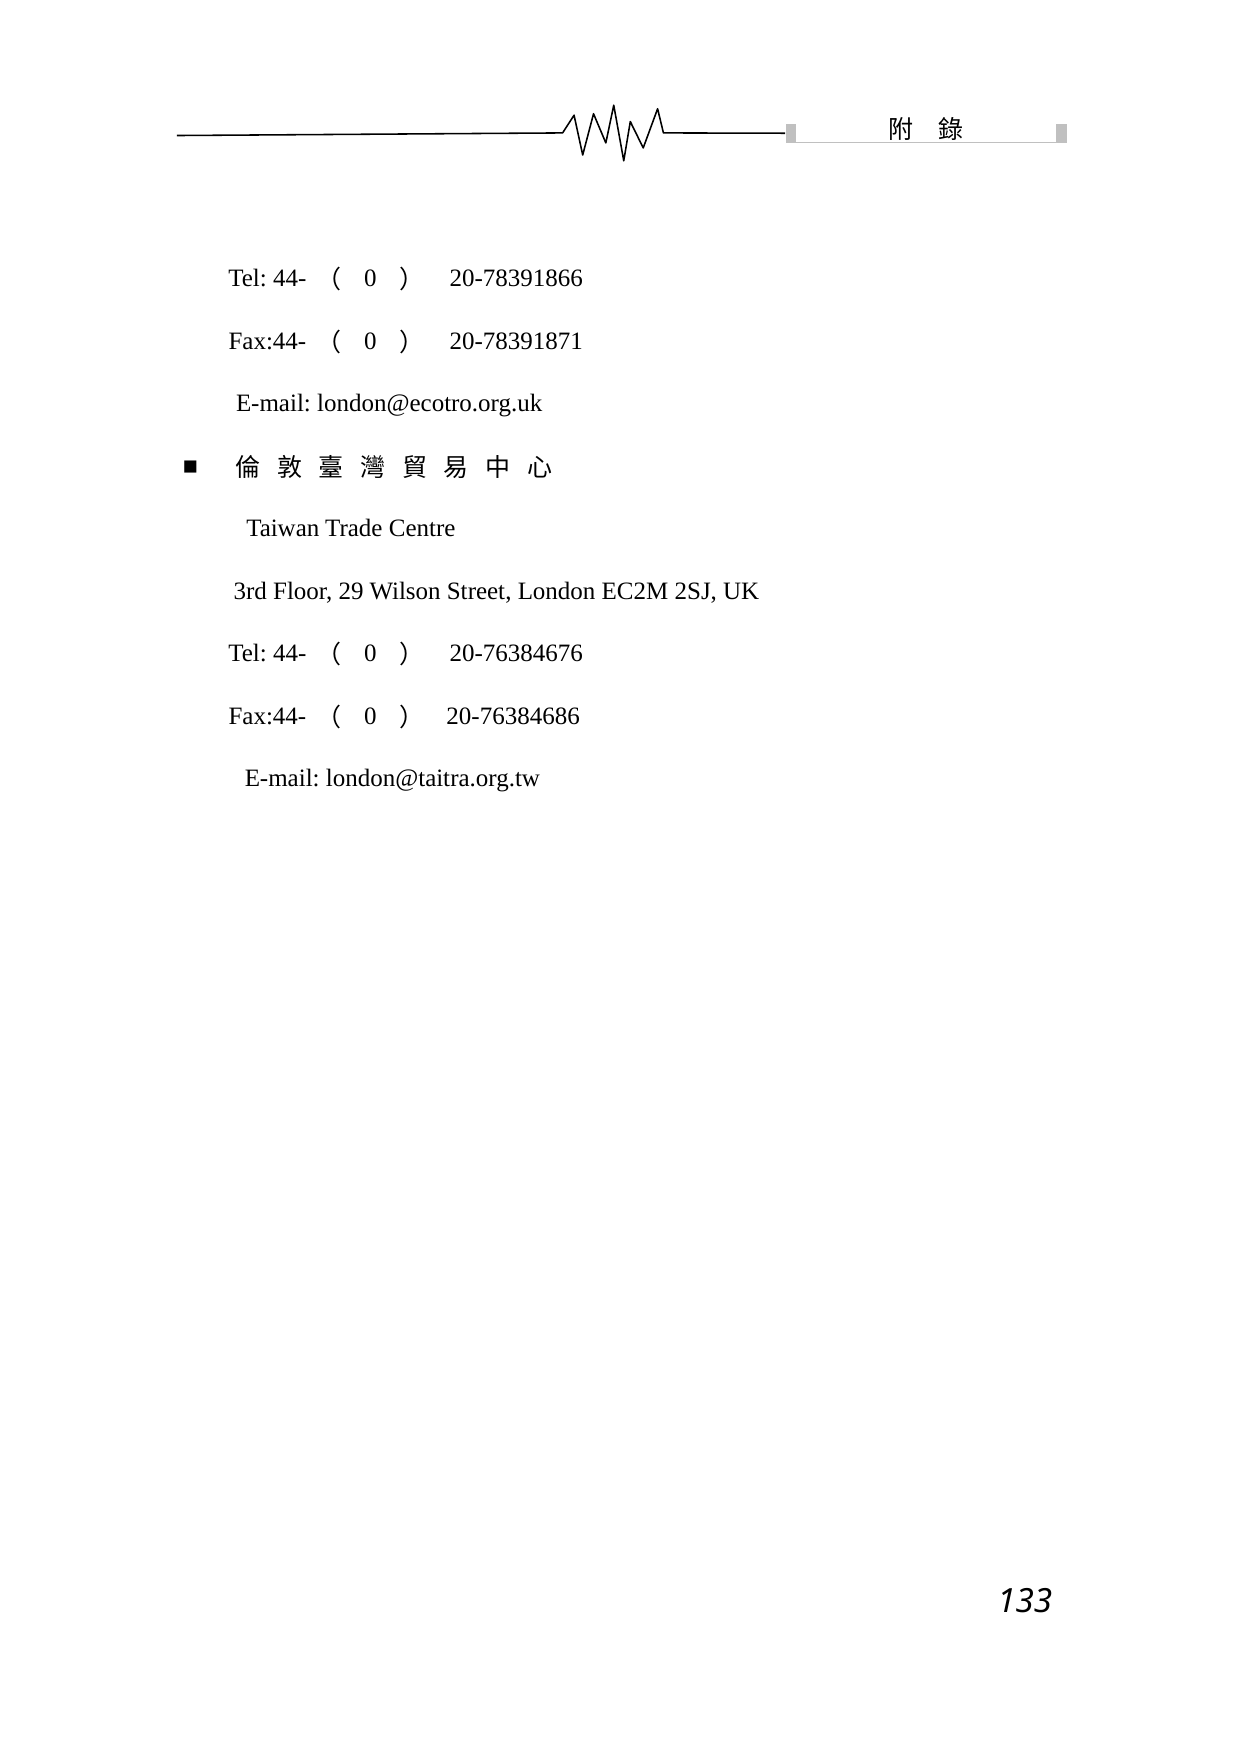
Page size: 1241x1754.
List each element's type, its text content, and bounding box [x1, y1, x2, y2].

text Fax:44-（0）20-76384686 [183, 674, 1058, 736]
text Tel: 44-（0）20-78391866 [183, 236, 1058, 299]
text 3rd Floor, 29 Wilson Street, London EC2M 2SJ, UK [183, 549, 1058, 611]
text E-mail: london@taitra.org.tw [183, 736, 1058, 799]
text E-mail: london@ecotro.org.uk [183, 361, 1058, 424]
text Taiwan Trade Centre [183, 486, 1058, 549]
text ■ 倫敦臺灣貿易中心 [183, 424, 1058, 486]
text Fax:44-（0）20-78391871 [183, 299, 1058, 361]
text Tel: 44-（0）20-76384676 [183, 611, 1058, 674]
